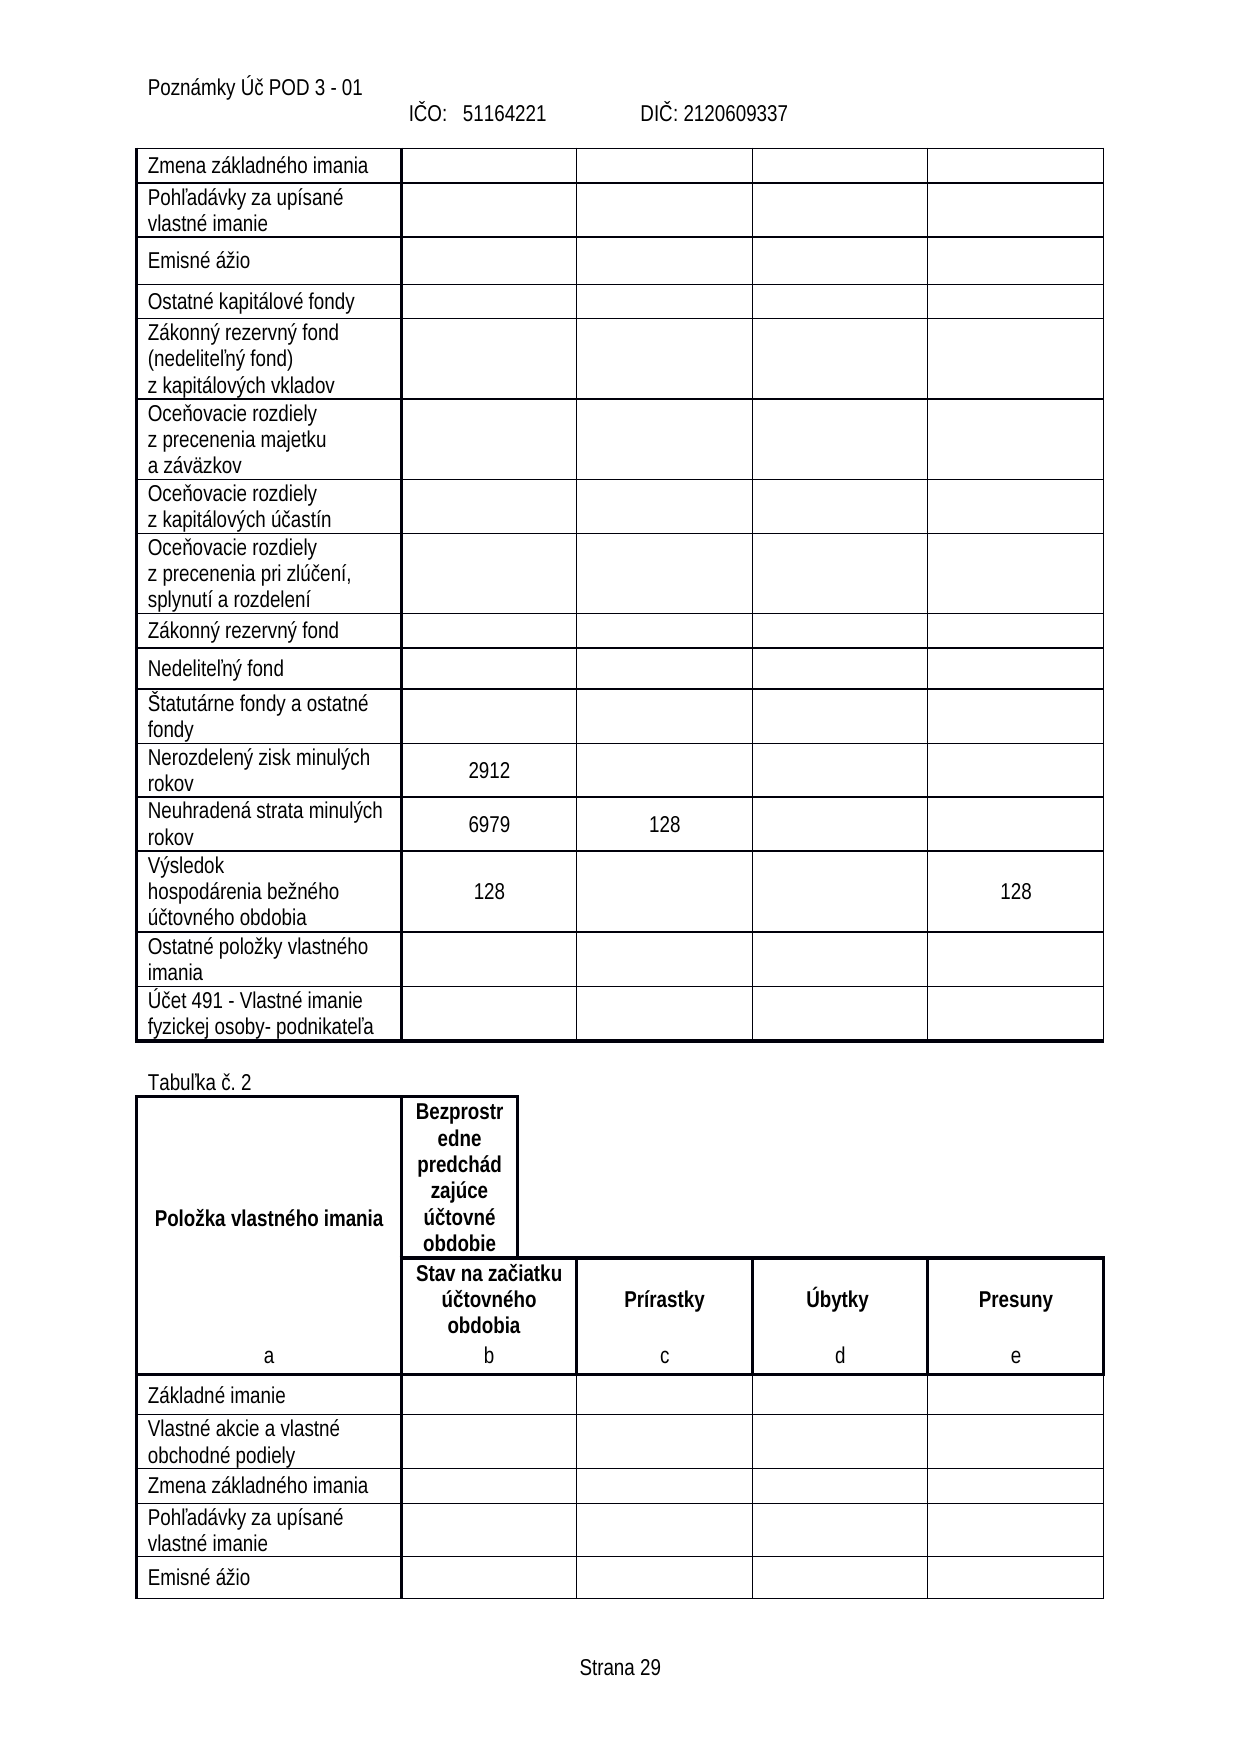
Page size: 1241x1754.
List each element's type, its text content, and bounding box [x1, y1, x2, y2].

table_cell [753, 1557, 927, 1597]
table_cell [753, 319, 927, 398]
table_cell [403, 1557, 576, 1597]
table_cell [753, 744, 927, 796]
table_cell [928, 614, 1103, 647]
table_cell Úbytky [754, 1260, 926, 1338]
table_cell [577, 319, 752, 398]
table_cell [753, 480, 927, 532]
table_cell [753, 1469, 927, 1502]
table_cell [403, 534, 576, 613]
table_cell Emisné ážio [138, 1557, 400, 1597]
table_cell [577, 480, 752, 532]
table_cell [403, 933, 576, 986]
table_cell [928, 480, 1103, 532]
table_cell Zákonný rezervný fond (nedeliteľný fond) z kapitálových vkladov [138, 319, 400, 398]
table_cell [403, 400, 576, 479]
table_cell b [403, 1339, 575, 1373]
table_cell [928, 987, 1103, 1039]
table_cell [403, 184, 576, 236]
table_cell Neuhradená strata minulých rokov [138, 798, 400, 850]
table_cell [928, 798, 1103, 850]
table_cell [403, 319, 576, 398]
table_cell [577, 614, 752, 647]
table_cell [928, 744, 1103, 796]
table_cell [753, 149, 927, 182]
table_cell Nerozdelený zisk minulých rokov [138, 744, 400, 796]
table_cell Výsledok hospodárenia bežného účtovného obdobia [138, 852, 400, 931]
table_cell Účet 491 - Vlastné imanie fyzickej osoby- podnikateľa [138, 987, 400, 1039]
table_cell [753, 798, 927, 850]
table_cell [403, 614, 576, 647]
table_cell [753, 184, 927, 236]
table_cell [753, 933, 927, 986]
table_cell [753, 852, 927, 931]
table_cell [577, 690, 752, 743]
table_cell Pohľadávky za upísané vlastné imanie [138, 184, 400, 236]
table_cell Presuny [929, 1260, 1102, 1338]
table_cell Pohľadávky za upísané vlastné imanie [138, 1504, 400, 1556]
table_cell [928, 149, 1103, 182]
table_cell [928, 933, 1103, 986]
table_cell [577, 1504, 752, 1556]
table_cell Nedeliteľný fond [138, 649, 400, 688]
table_cell [577, 1415, 752, 1468]
table_cell Oceňovacie rozdiely z precenenia pri zlúčení, splynutí a rozdelení [138, 534, 400, 613]
table_cell d [754, 1339, 926, 1373]
table_cell a [138, 1339, 400, 1373]
table_header Položka vlastného imania [138, 1098, 400, 1338]
table_cell [753, 1504, 927, 1556]
text Tabuľka č. 2 [148, 1069, 1092, 1095]
table_cell [403, 690, 576, 743]
table_cell [403, 238, 576, 284]
table_cell [928, 1557, 1103, 1597]
table_cell [753, 690, 927, 743]
table_cell [928, 649, 1103, 688]
table_cell Oceňovacie rozdiely z kapitálových účastín [138, 480, 400, 532]
table_cell [403, 149, 576, 182]
table_cell [577, 744, 752, 796]
table_cell [928, 1376, 1103, 1414]
table_cell [928, 1415, 1103, 1468]
table_cell [928, 1469, 1103, 1502]
table_cell [753, 1376, 927, 1414]
table_cell [403, 1376, 576, 1414]
table_cell [577, 649, 752, 688]
table_cell [753, 987, 927, 1039]
table_cell [403, 1504, 576, 1556]
table_cell [577, 534, 752, 613]
table_cell Zmena základného imania [138, 1469, 400, 1502]
table_cell [577, 987, 752, 1039]
table_cell Základné imanie [138, 1376, 400, 1414]
table_cell [753, 1415, 927, 1468]
table_cell 128 [928, 852, 1103, 931]
table_header Bezprostredne predchádzajúce účtovné obdobie [403, 1098, 516, 1256]
table_cell [753, 649, 927, 688]
table_cell [753, 285, 927, 318]
table_cell [577, 149, 752, 182]
table_cell [577, 1469, 752, 1502]
table_cell [403, 1415, 576, 1468]
table_cell [577, 238, 752, 284]
table_cell Ostatné kapitálové fondy [138, 285, 400, 318]
table_cell [928, 238, 1103, 284]
table_cell 128 [577, 798, 752, 850]
table_cell e [929, 1339, 1102, 1373]
table_cell Zákonný rezervný fond [138, 614, 400, 647]
table_cell [928, 690, 1103, 743]
table_cell Oceňovacie rozdiely z precenenia majetku a záväzkov [138, 400, 400, 479]
table_cell [753, 400, 927, 479]
table_cell [753, 534, 927, 613]
table_cell Prírastky [578, 1260, 751, 1338]
table_cell 2912 [403, 744, 576, 796]
table_cell Zmena základného imania [138, 149, 400, 182]
table_cell Ostatné položky vlastného imania [138, 933, 400, 986]
table_cell [577, 285, 752, 318]
table_cell [753, 614, 927, 647]
table_cell [928, 319, 1103, 398]
table_cell [577, 184, 752, 236]
table_cell [403, 285, 576, 318]
table_cell 6979 [403, 798, 576, 850]
table_cell 128 [403, 852, 576, 931]
table_cell [403, 480, 576, 532]
table_cell [577, 1376, 752, 1414]
table_cell Stav na začiatku účtovného obdobia [403, 1260, 575, 1338]
table_cell [928, 1504, 1103, 1556]
table_cell [577, 852, 752, 931]
table_cell Vlastné akcie a vlastné obchodné podiely [138, 1415, 400, 1468]
table_cell [928, 184, 1103, 236]
table_cell [403, 1469, 576, 1502]
table_cell [928, 285, 1103, 318]
table_cell [577, 933, 752, 986]
table_cell c [578, 1339, 751, 1373]
table_cell [928, 534, 1103, 613]
table_cell [577, 400, 752, 479]
table_cell [403, 987, 576, 1039]
table_cell Štatutárne fondy a ostatné fondy [138, 690, 400, 743]
table_cell [577, 1557, 752, 1597]
table_cell [928, 400, 1103, 479]
table_cell [403, 649, 576, 688]
table_cell Emisné ážio [138, 238, 400, 284]
table_cell [753, 238, 927, 284]
